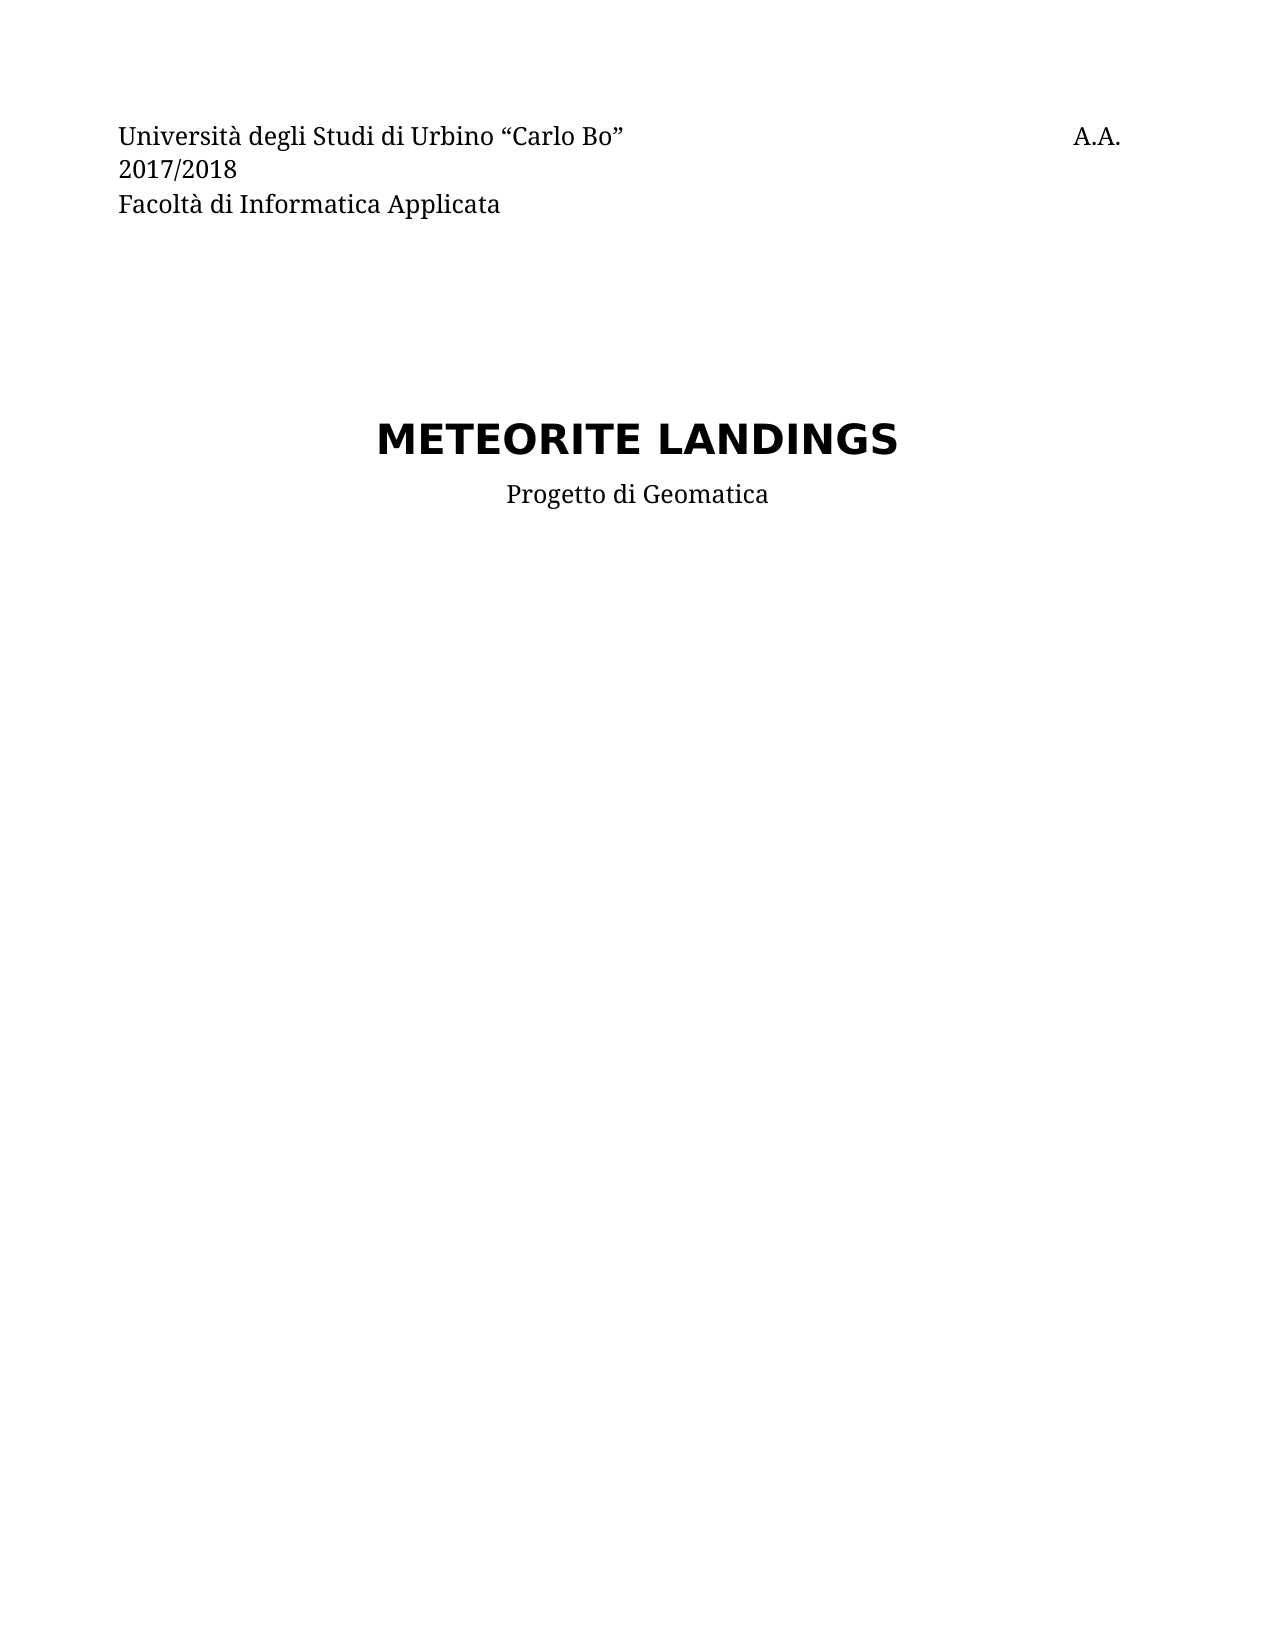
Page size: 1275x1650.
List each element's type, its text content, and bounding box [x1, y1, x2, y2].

text Università degli Studi di Urbino “Carlo Bo” A.A. 2017/2018 [118, 118, 1157, 186]
title METEORITE LANDINGS [118, 416, 1157, 464]
text Progetto di Geomatica [118, 477, 1157, 511]
text Facoltà di Informatica Applicata [118, 186, 1157, 220]
